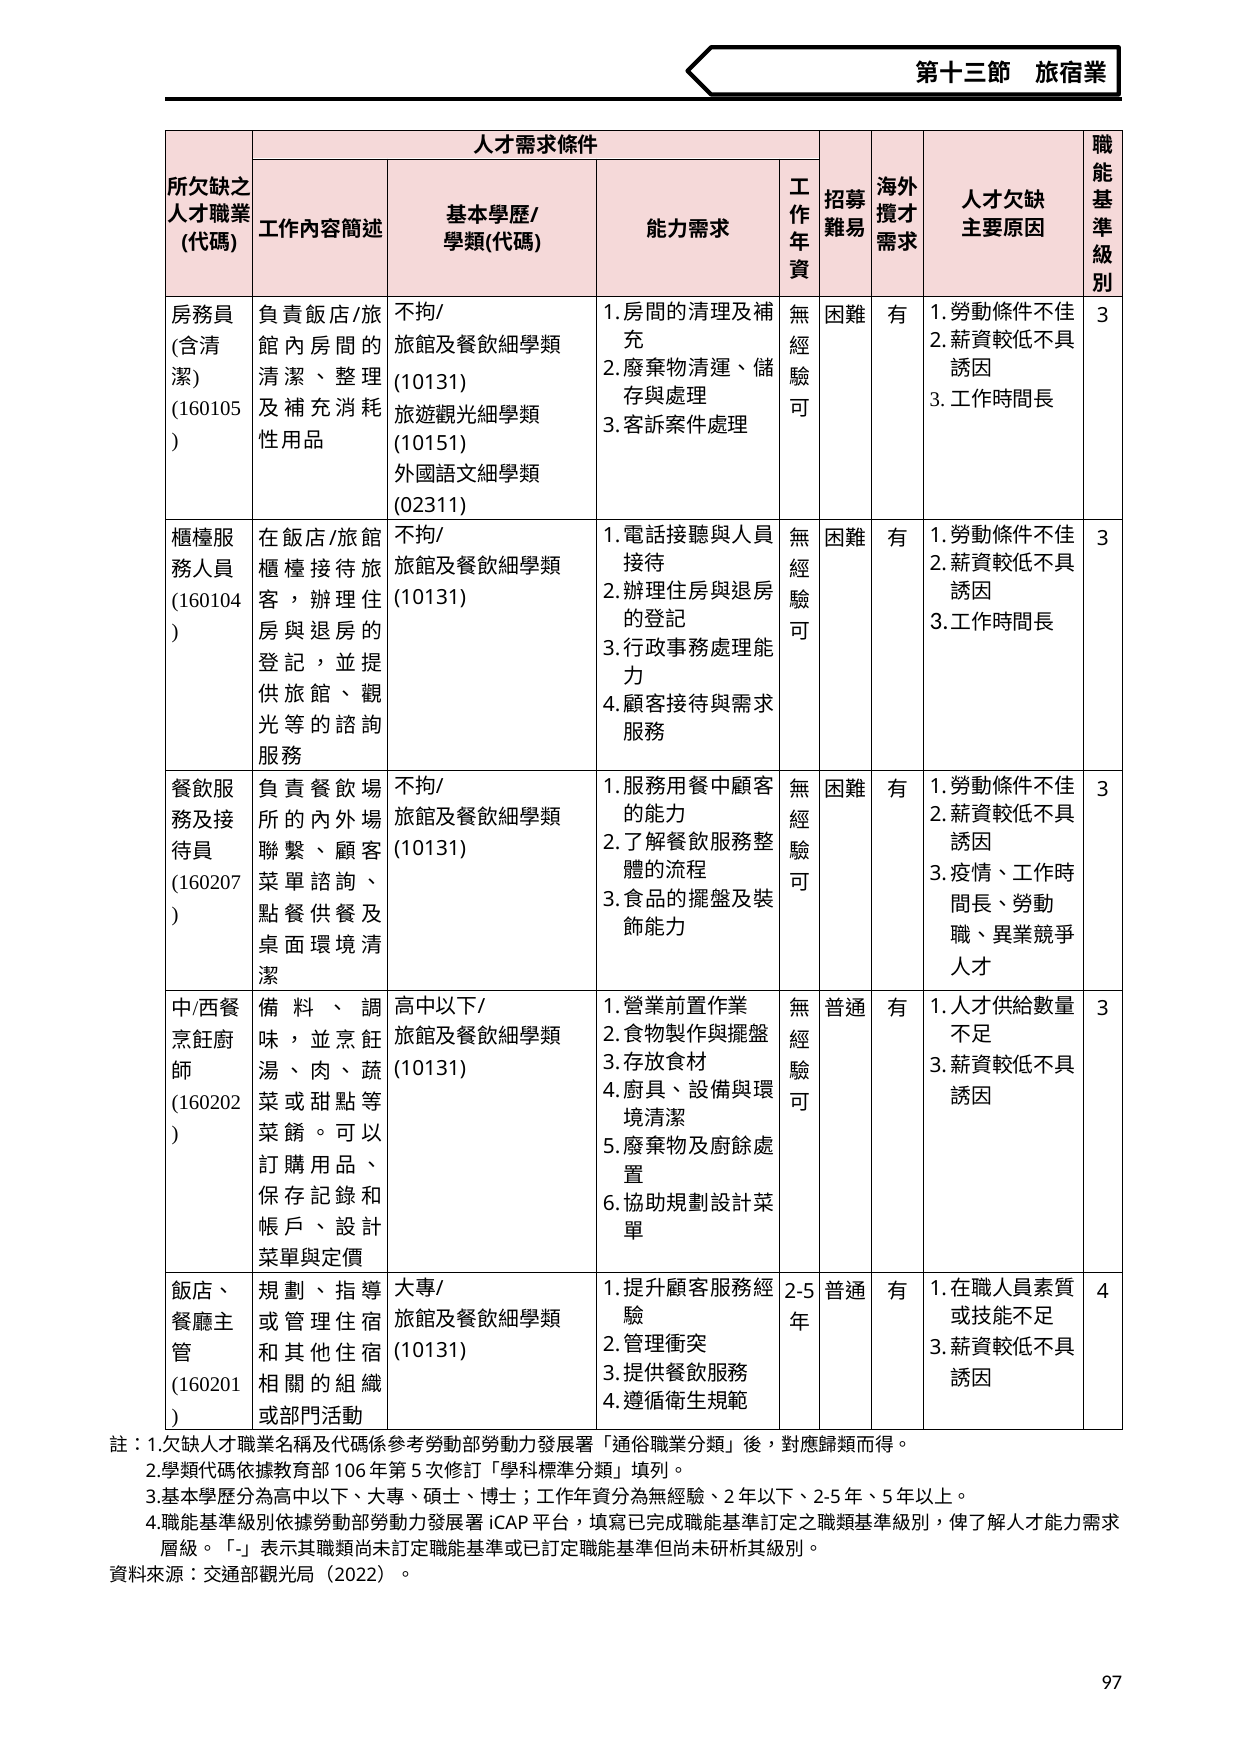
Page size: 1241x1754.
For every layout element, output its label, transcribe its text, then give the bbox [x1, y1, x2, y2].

table_cell 大專/ 旅館及餐飲細學類(10131) [388, 1273, 596, 1429]
table_header 所欠缺之 人才職業 (代碼) [166, 131, 252, 296]
table_cell 困難 [820, 771, 871, 990]
table_cell 備料、調味，並烹飪湯、肉、蔬菜或甜點等菜餚。可以訂購用品、保存記錄和帳戶、設計菜單與定價 [253, 991, 387, 1272]
table_cell 有 [872, 520, 923, 770]
table_cell 無經驗可 [780, 297, 819, 519]
table_cell 工作 年資 [780, 160, 819, 296]
table_cell 在職人員素質或技能不足 薪資較低不具誘因 [924, 1273, 1083, 1429]
table_cell 有 [872, 1273, 923, 1429]
table_cell 困難 [820, 520, 871, 770]
table_cell 無經驗可 [780, 991, 819, 1272]
table_cell 3 [1084, 771, 1122, 990]
table_cell 不拘/ 旅館及餐飲細學類(10131) [388, 520, 596, 770]
table_cell 不拘/ 旅館及餐飲細學類(10131) [388, 771, 596, 990]
table_cell 房務員(含清潔) (160105) [166, 297, 252, 519]
table_cell 無經驗可 [780, 520, 819, 770]
table_cell 在飯店/旅館櫃檯接待旅客，辦理住房與退房的登記，並提供旅館、觀光等的諮詢服務 [253, 520, 387, 770]
table_cell 有 [872, 297, 923, 519]
table_cell 餐飲服務及接待員(160207) [166, 771, 252, 990]
table_cell 勞動條件不佳 薪資較低不具誘因 工作時間長 [924, 520, 1083, 770]
table_cell 服務用餐中顧客的能力 了解餐飲服務整體的流程 食品的擺盤及裝飾能力 [597, 771, 779, 990]
table_cell 普通 [820, 1273, 871, 1429]
table_cell 3 [1084, 520, 1122, 770]
table_header 招募難易 [820, 131, 871, 296]
table_cell 中/西餐烹飪廚師(160202) [166, 991, 252, 1272]
table_cell 規劃、指導或管理住宿和其他住宿相關的組織或部門活動 [253, 1273, 387, 1429]
table_cell 工作內容簡述 [253, 160, 387, 296]
table_cell 3 [1084, 991, 1122, 1272]
table_cell 有 [872, 771, 923, 990]
table_cell 櫃檯服務人員(160104) [166, 520, 252, 770]
table_cell 不拘/ 旅館及餐飲細學類(10131) 旅遊觀光細學類(10151) 外國語文細學類(02311) [388, 297, 596, 519]
table_cell 勞動條件不佳 薪資較低不具誘因 工作時間長 [924, 297, 1083, 519]
table_cell 困難 [820, 297, 871, 519]
table_cell 能力需求 [597, 160, 779, 296]
table_cell 房間的清理及補充 廢棄物清運、儲存與處理 客訴案件處理 [597, 297, 779, 519]
table_header 職能基準級別 [1084, 131, 1122, 296]
table_header 海外攬才需求 [872, 131, 923, 296]
table_cell 4 [1084, 1273, 1122, 1429]
table_cell 提升顧客服務經驗 管理衝突 提供餐飲服務 遵循衛生規範 [597, 1273, 779, 1429]
table_cell 負責飯店/旅館內房間的清潔、整理及補充消耗性用品 [253, 297, 387, 519]
text 資料來源：交通部觀光局（2022）。 [109, 1561, 1122, 1587]
table_cell 基本學歷/ 學類(代碼) [388, 160, 596, 296]
table_cell 無經驗可 [780, 771, 819, 990]
table_cell 高中以下/ 旅館及餐飲細學類(10131) [388, 991, 596, 1272]
table_cell 負責餐飲場所的內外場聯繫、顧客菜單諮詢、點餐供餐及桌面環境清潔 [253, 771, 387, 990]
table_cell 2-5年 [780, 1273, 819, 1429]
table_cell 飯店、餐廳主管(160201) [166, 1273, 252, 1429]
table_header 人才需求條件 [253, 131, 819, 158]
table_cell 電話接聽與人員接待 辦理住房與退房的登記 行政事務處理能力 顧客接待與需求服務 [597, 520, 779, 770]
table_cell 3 [1084, 297, 1122, 519]
text 2.學類代碼依據教育部106年第5次修訂「學科標準分類」填列。 [145, 1456, 1122, 1482]
table_cell 人才供給數量不足 薪資較低不具誘因 [924, 991, 1083, 1272]
table_cell 營業前置作業 食物製作與擺盤 存放食材 廚具、設備與環境清潔 廢棄物及廚餘處置 協助規劃設計菜單 [597, 991, 779, 1272]
table_cell 普通 [820, 991, 871, 1272]
table_header 人才欠缺 主要原因 [924, 131, 1083, 296]
text 註：1.欠缺人才職業名稱及代碼係參考勞動部勞動力發展署「通俗職業分類」後，對應歸類而得。 [109, 1430, 1122, 1456]
text 3.基本學歷分為高中以下、大專、碩士、博士；工作年資分為無經驗、2年以下、2-5年、5年以上。 [145, 1482, 1122, 1508]
table_cell 勞動條件不佳 薪資較低不具誘因 疫情、工作時間長、勞動職、異業競爭人才 [924, 771, 1083, 990]
table_cell 有 [872, 991, 923, 1272]
text 4.職能基準級別依據勞動部勞動力發展署iCAP平台，填寫已完成職能基準訂定之職類基準級別，俾了解人才能力需求層級。「-」表示其職類尚未訂定職能基準或已訂定職能基準但尚未研析其級別。 [145, 1508, 1122, 1561]
